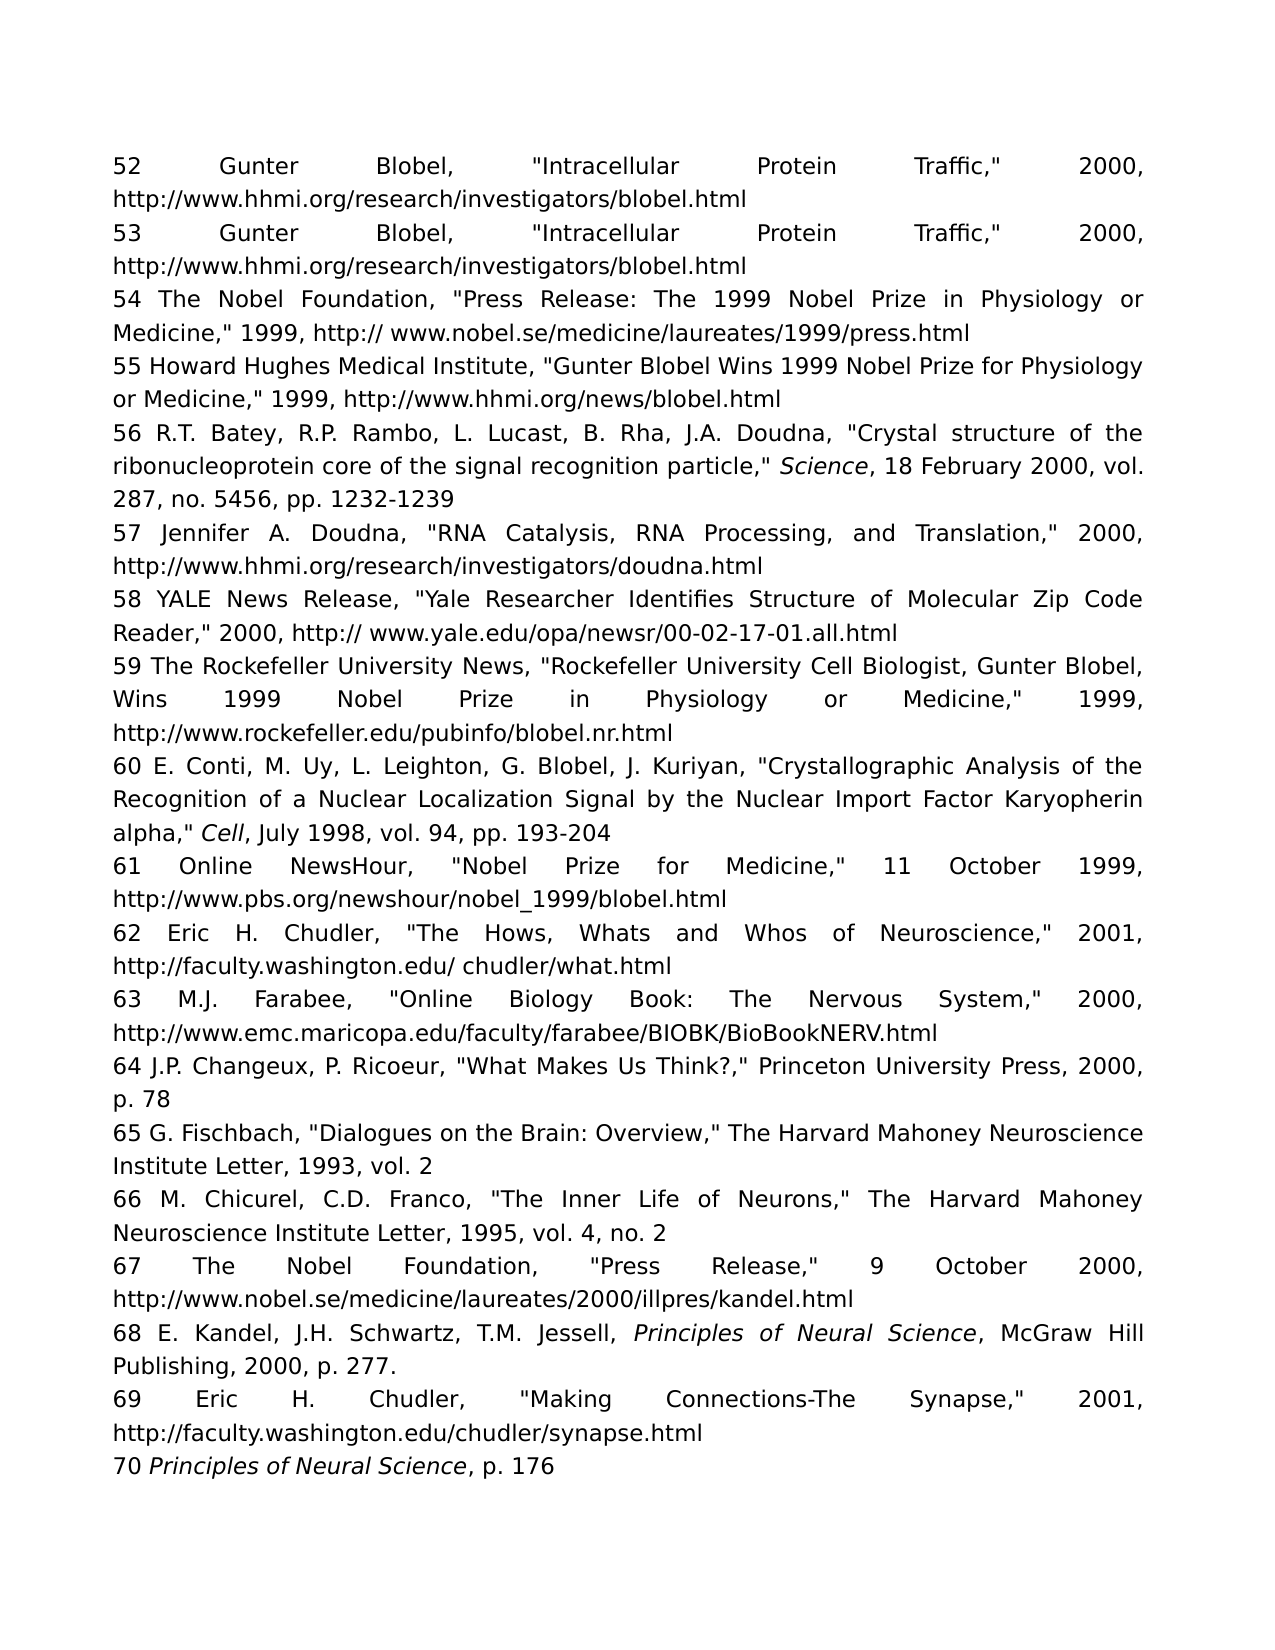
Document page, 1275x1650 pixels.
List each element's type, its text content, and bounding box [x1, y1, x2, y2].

text 57 Jennifer A. Doudna, "RNA Catalysis, RNA Processing, and Translation," 2000, http://www.hhmi.org/research/investigators/doudna.html [112, 514, 1145, 581]
text 54 The Nobel Foundation, "Press Release: The 1999 Nobel Prize in Physiology or Medicine," 1999, http:// www.nobel.se/medicine/laureates/1999/press.html [112, 281, 1145, 348]
text 69 Eric H. Chudler, "Making Connections-The Synapse," 2001, http://faculty.washington.edu/chudler/synapse.html [112, 1381, 1145, 1448]
text 70 Principles of Neural Science, p. 176 [112, 1448, 1145, 1481]
text 65 G. Fischbach, "Dialogues on the Brain: Overview," The Harvard Mahoney Neuroscience Institute Letter, 1993, vol. 2 [112, 1114, 1145, 1181]
text 59 The Rockefeller University News, "Rockefeller University Cell Biologist, Gunter Blobel, Wins 1999 Nobel Prize in Physiology or Medicine," 1999, http://www.rockefeller.edu/pubinfo/blobel.nr.html [112, 648, 1145, 748]
text 62 Eric H. Chudler, "The Hows, Whats and Whos of Neuroscience," 2001, http://faculty.washington.edu/ chudler/what.html [112, 914, 1145, 981]
text 56 R.T. Batey, R.P. Rambo, L. Lucast, B. Rha, J.A. Doudna, "Crystal structure of the ribonucleoprotein core of the signal recognition particle," Science, 18 February 2000, vol. 287, no. 5456, pp. 1232-1239 [112, 414, 1145, 514]
text 67 The Nobel Foundation, "Press Release," 9 October 2000, http://www.nobel.se/medicine/laureates/2000/illpres/kandel.html [112, 1248, 1145, 1314]
text 66 M. Chicurel, C.D. Franco, "The Inner Life of Neurons," The Harvard Mahoney Neuroscience Institute Letter, 1995, vol. 4, no. 2 [112, 1181, 1145, 1248]
text 63 M.J. Farabee, "Online Biology Book: The Nervous System," 2000, http://www.emc.maricopa.edu/faculty/farabee/BIOBK/BioBookNERV.html [112, 981, 1145, 1048]
text 68 E. Kandel, J.H. Schwartz, T.M. Jessell, Principles of Neural Science, McGraw Hill Publishing, 2000, p. 277. [112, 1314, 1145, 1381]
text 64 J.P. Changeux, P. Ricoeur, "What Makes Us Think?," Princeton University Press, 2000, p. 78 [112, 1048, 1145, 1114]
text 55 Howard Hughes Medical Institute, "Gunter Blobel Wins 1999 Nobel Prize for Physiology or Medicine," 1999, http://www.hhmi.org/news/blobel.html [112, 348, 1145, 414]
text 53 Gunter Blobel, "Intracellular Protein Traffic," 2000, http://www.hhmi.org/research/investigators/blobel.html [112, 214, 1145, 281]
text 61 Online NewsHour, "Nobel Prize for Medicine," 11 October 1999, http://www.pbs.org/newshour/nobel_1999/blobel.html [112, 848, 1145, 914]
text 60 E. Conti, M. Uy, L. Leighton, G. Blobel, J. Kuriyan, "Crystallographic Analysis of the Recognition of a Nuclear Localization Signal by the Nuclear Import Factor Karyopherin alpha," Cell, July 1998, vol. 94, pp. 193-204 [112, 748, 1145, 848]
text 58 YALE News Release, "Yale Researcher Identifies Structure of Molecular Zip Code Reader," 2000, http:// www.yale.edu/opa/newsr/00-02-17-01.all.html [112, 581, 1145, 648]
text 52 Gunter Blobel, "Intracellular Protein Traffic," 2000, http://www.hhmi.org/research/investigators/blobel.html [112, 148, 1145, 214]
